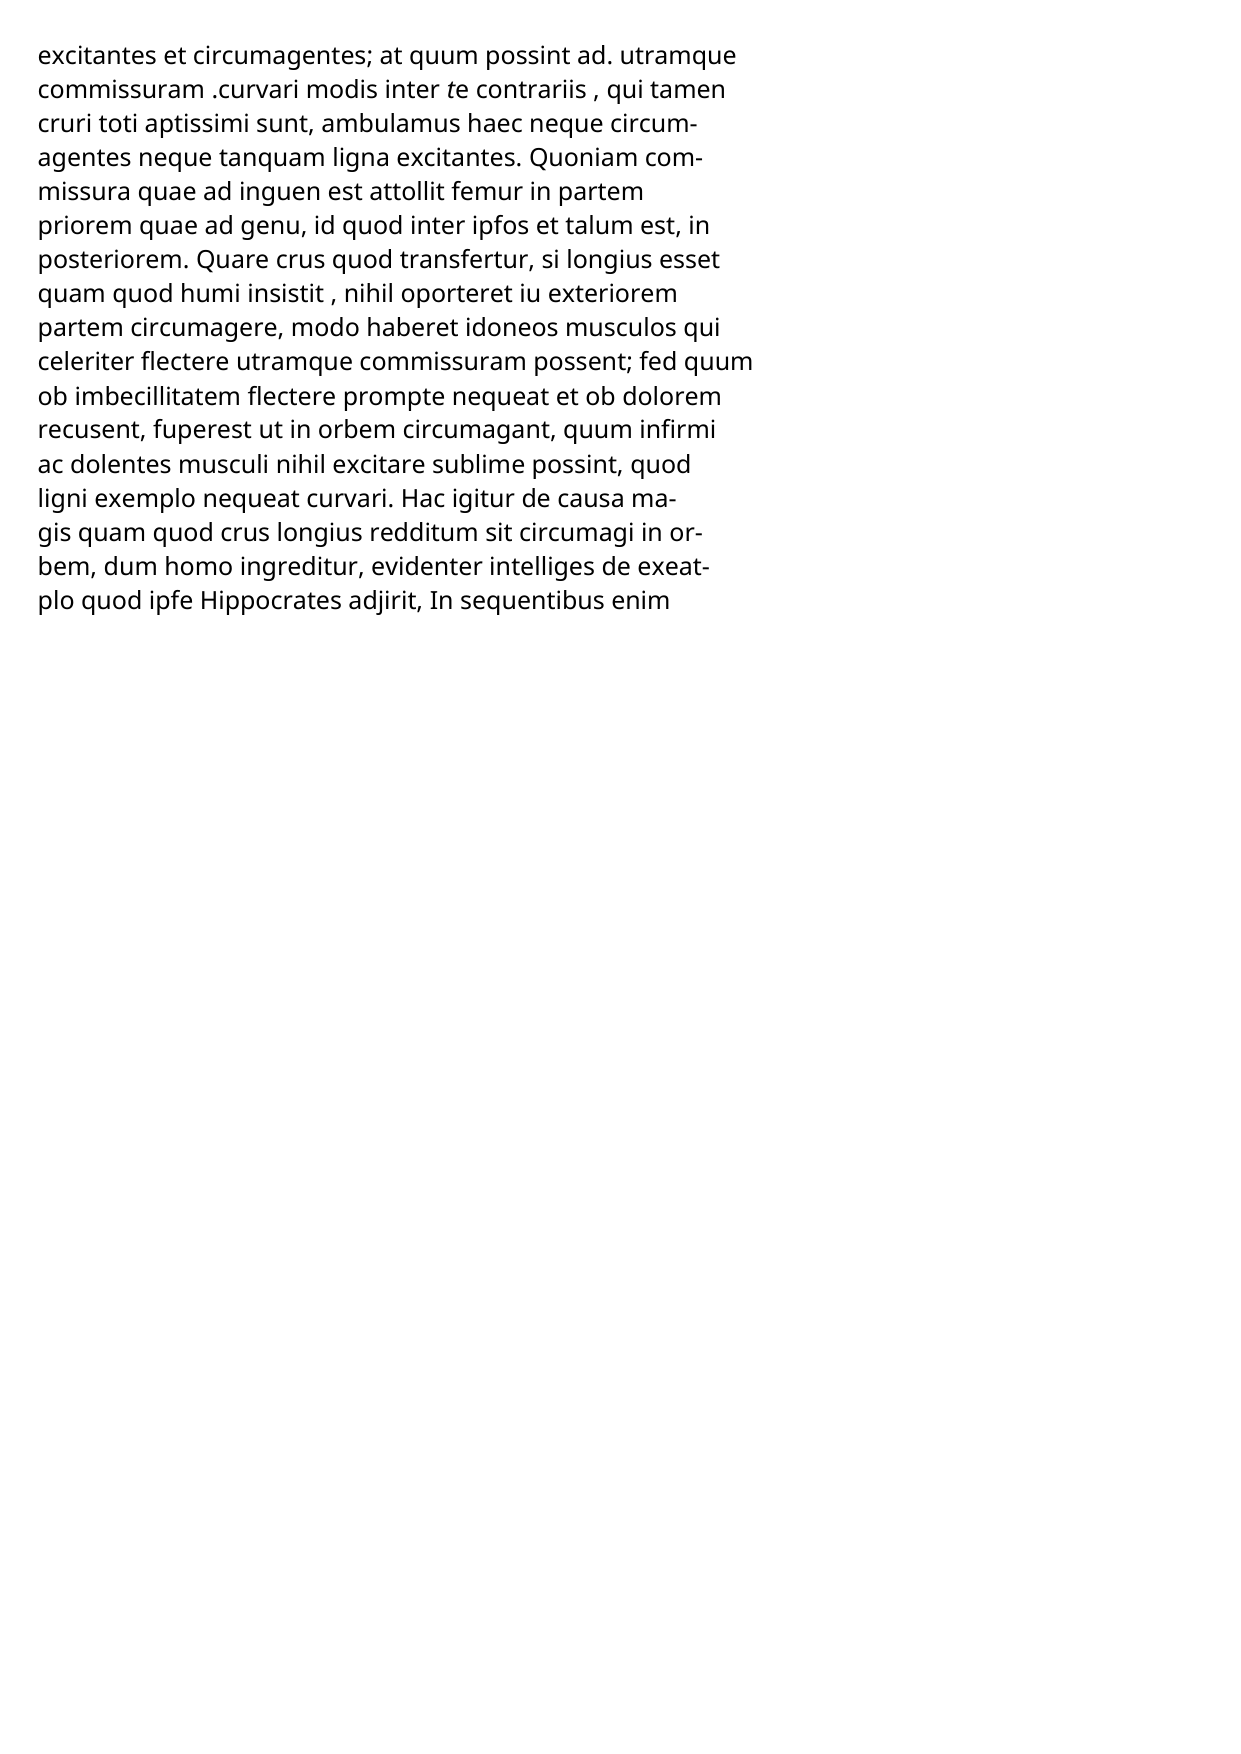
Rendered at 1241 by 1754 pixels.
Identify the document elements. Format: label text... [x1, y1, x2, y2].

text excitantes et circumagentes; at quum possint ad. utramque commissuram .curvari modis inter te contrariis , qui tamen cruri toti aptissimi sunt, ambulamus haec neque circum- agentes neque tanquam ligna excitantes. Quoniam com- missura quae ad inguen est attollit femur in partem priorem quae ad genu, id quod inter ipfos et talum est, in posteriorem. Quare crus quod transfertur, si longius esset quam quod humi insistit , nihil oporteret iu exteriorem partem circumagere, modo haberet idoneos musculos qui celeriter flectere utramque commissuram possent; fed quum ob imbecillitatem flectere prompte nequeat et ob dolorem recusent, fuperest ut in orbem circumagant, quum infirmi ac dolentes musculi nihil excitare sublime possint, quod ligni exemplo nequeat curvari. Hac igitur de causa ma- gis quam quod crus longius redditum sit circumagi in or- bem, dum homo ingreditur, evidenter intelliges de exeat- plo quod ipfe Hippocrates adjirit, In sequentibus enim [37, 37, 1203, 617]
